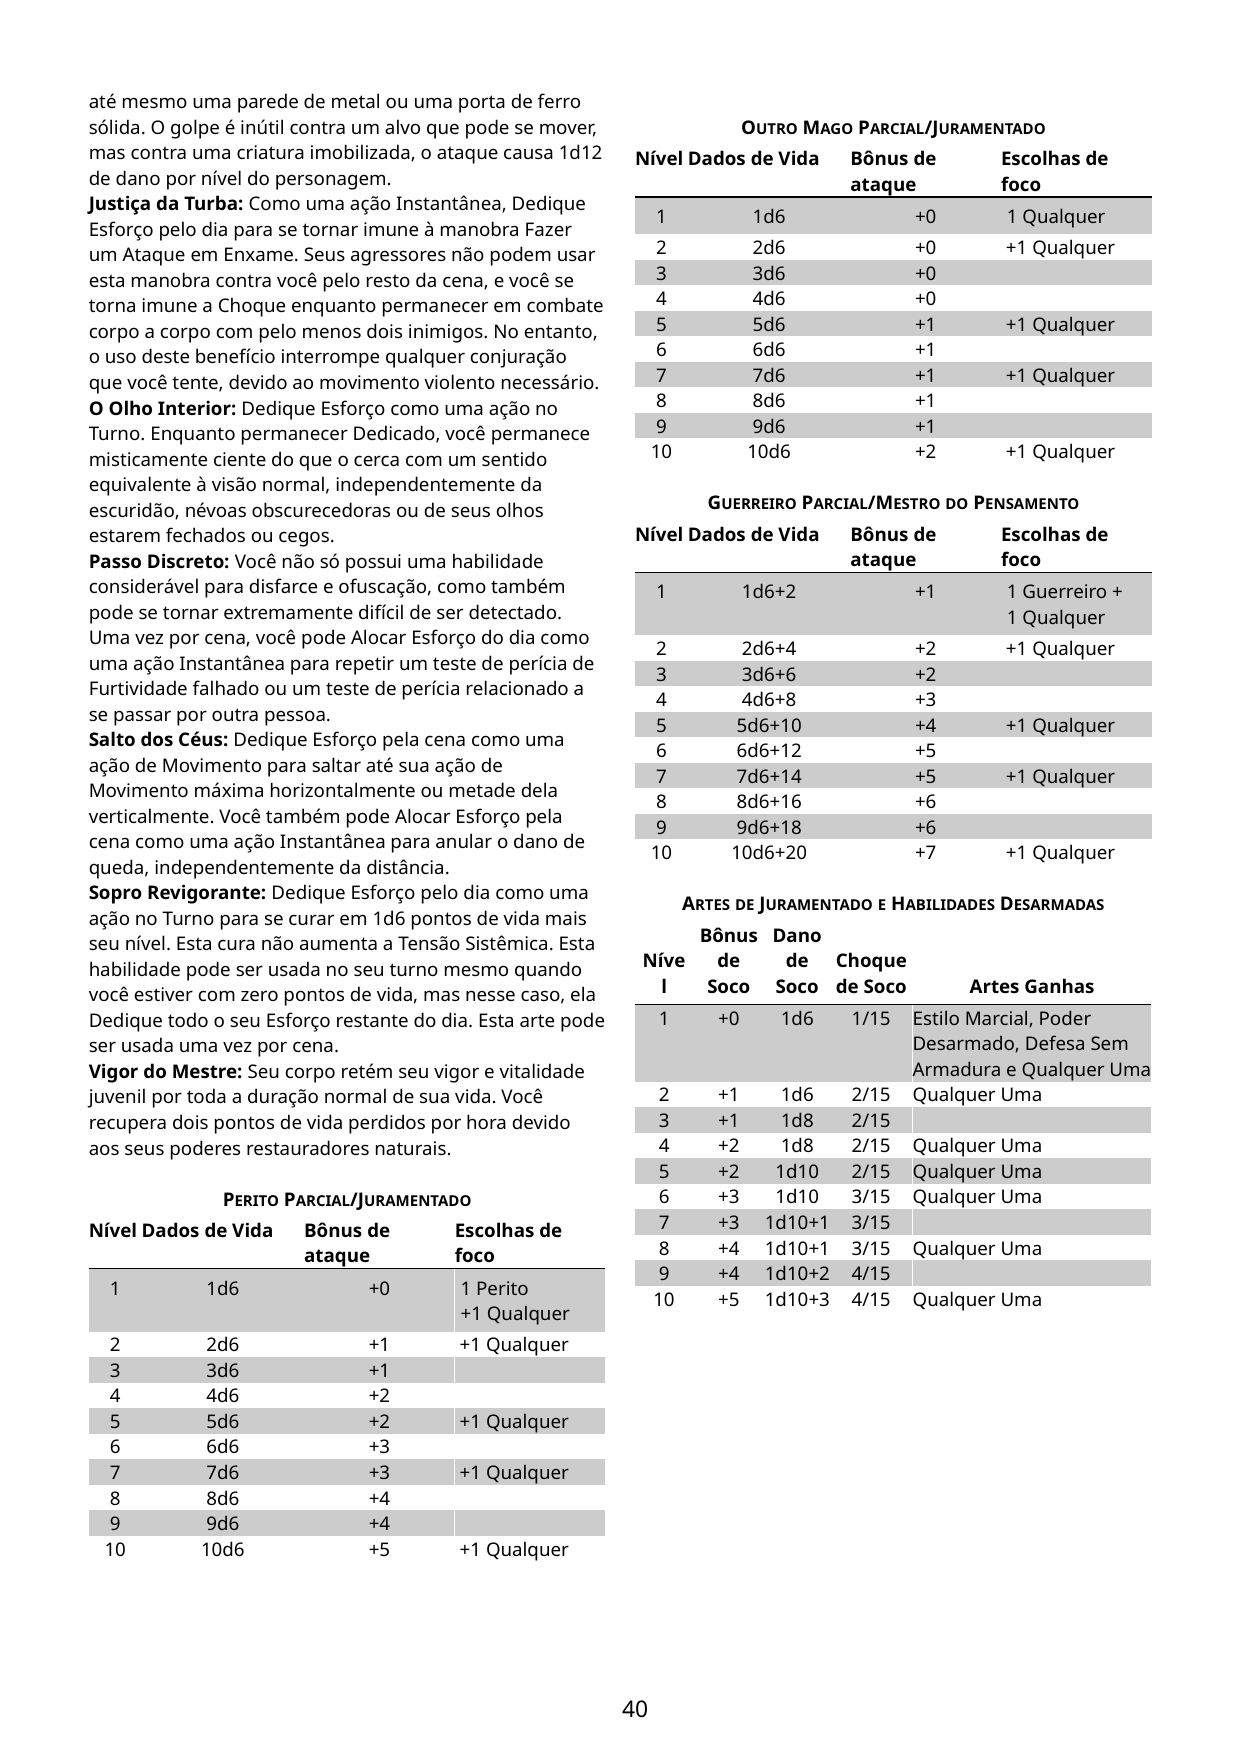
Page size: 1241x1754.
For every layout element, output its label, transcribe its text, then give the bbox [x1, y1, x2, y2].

table_cell 1d10 [764, 1184, 830, 1209]
table_cell 1 [635, 1005, 693, 1082]
table_cell +0 [850, 234, 1001, 260]
table_cell +3 [693, 1184, 764, 1209]
table_cell 9 [635, 413, 688, 438]
table_cell +7 [850, 840, 1001, 865]
table_cell +1 Qualquer [1001, 840, 1152, 865]
table_cell [1001, 661, 1152, 686]
table_cell +5 [850, 763, 1001, 788]
table_cell [455, 1510, 605, 1536]
table_cell Bônus de ataque [304, 1217, 454, 1268]
table_cell Choque de Soco [830, 916, 912, 1004]
table_cell 1d8 [764, 1107, 830, 1133]
table_cell 2/15 [830, 1133, 912, 1158]
table_cell 1d10+1 [764, 1209, 830, 1235]
table_cell +2 [693, 1133, 764, 1158]
table_cell 6d6 [141, 1434, 304, 1459]
table_cell [455, 1485, 605, 1510]
table_cell 2d6 [141, 1332, 304, 1357]
table_cell 8d6 [141, 1485, 304, 1510]
table_cell 8 [89, 1485, 141, 1510]
table_cell Nível [635, 521, 688, 572]
table_header Outro Mago Parcial/Juramentado [635, 114, 1152, 145]
text Salto dos Céus: Dedique Esforço pela cena como uma ação de Movimento para saltar até sua ação de Movimento máxima horizontalmente ou metade dela verticalmente. Você também pode Alocar Esforço pela cena como uma ação Instantânea para anular o dano de queda, independentemente da distância. [88, 727, 605, 880]
text Passo Discreto: Você não só possui uma habilidade considerável para disfarce e ofuscação, como também pode se tornar extremamente difícil de ser detectado. Uma vez por cena, você pode Alocar Esforço do dia como uma ação Instantânea para repetir um teste de perícia de Furtividade falhado ou um teste de perícia relacionado a se passar por outra pessoa. [88, 548, 605, 727]
table_cell 1d10 [764, 1158, 830, 1184]
table_cell 1 [635, 573, 688, 635]
table_cell 8 [635, 388, 688, 413]
table_cell [1001, 789, 1152, 814]
table_cell +4 [693, 1260, 764, 1286]
table_cell 7d6+14 [688, 763, 850, 788]
table_cell +1 Qualquer [455, 1459, 605, 1485]
table_cell +1 Qualquer [1001, 763, 1152, 788]
table_cell 1d6+2 [688, 573, 850, 635]
table_cell Escolhas de foco [1001, 145, 1152, 196]
table_cell +0 [850, 198, 1001, 234]
table_cell Dano de Soco [764, 916, 830, 1004]
table_cell 10 [635, 840, 688, 865]
table_cell [455, 1357, 605, 1383]
table_cell [1001, 285, 1152, 311]
table_cell 1d8 [764, 1133, 830, 1158]
table_cell +5 [693, 1286, 764, 1311]
table_cell 3/15 [830, 1235, 912, 1260]
table_cell 2/15 [830, 1107, 912, 1133]
table_cell 6 [635, 1184, 693, 1209]
table_cell Escolhas de foco [1001, 521, 1152, 572]
table_cell 3 [635, 1107, 693, 1133]
table_cell [1001, 413, 1152, 438]
table_cell +2 [304, 1383, 454, 1408]
table_cell 5d6 [688, 311, 850, 336]
table_cell +1 Qualquer [455, 1332, 605, 1357]
table_cell 3 [635, 661, 688, 686]
table_cell [1001, 388, 1152, 413]
table_cell 4 [89, 1383, 141, 1408]
table_cell 7 [635, 1209, 693, 1235]
table_cell 1 Perito +1 Qualquer [455, 1269, 605, 1332]
table_cell [913, 1209, 1151, 1235]
table_header Perito Parcial/Juramentado [89, 1186, 605, 1217]
table_cell +0 [304, 1269, 454, 1332]
table_cell Bônus de ataque [850, 145, 1001, 196]
table_cell Nível [635, 916, 693, 1004]
table_cell 2d6 [688, 234, 850, 260]
table_header Guerreiro Parcial/Mestro do Pensamento [635, 490, 1152, 521]
table_cell +3 [850, 686, 1001, 712]
table_cell +3 [304, 1434, 454, 1459]
table_cell 10d6+20 [688, 840, 850, 865]
table_cell 10 [635, 1286, 693, 1311]
table_cell +1 Qualquer [1001, 362, 1152, 387]
table_cell +1 Qualquer [1001, 311, 1152, 336]
table_cell +1 Qualquer [455, 1536, 605, 1561]
text O Olho Interior: Dedique Esforço como uma ação no Turno. Enquanto permanecer Dedicado, você permanece misticamente ciente do que o cerca com um sentido equivalente à visão normal, independentemente da escuridão, névoas obscurecedoras ou de seus olhos estarem fechados ou cegos. [88, 395, 605, 548]
table_cell Qualquer Uma [913, 1184, 1151, 1209]
table_cell +1 [850, 388, 1001, 413]
table_cell 1d6 [688, 198, 850, 234]
table_cell +2 [693, 1158, 764, 1184]
table_cell 9 [635, 1260, 693, 1286]
table_cell 1d10+2 [764, 1260, 830, 1286]
table_cell +0 [693, 1005, 764, 1082]
table_cell Bônus de ataque [850, 521, 1001, 572]
table_cell 3 [89, 1357, 141, 1383]
table_cell +1 [304, 1332, 454, 1357]
table_cell Qualquer Uma [913, 1286, 1151, 1311]
table_cell +5 [304, 1536, 454, 1561]
table_cell Qualquer Uma [913, 1158, 1151, 1184]
table_cell Qualquer Uma [913, 1133, 1151, 1158]
table_cell +0 [850, 285, 1001, 311]
table_cell 6d6+12 [688, 738, 850, 763]
table_cell [1001, 814, 1152, 839]
table_cell 2 [635, 234, 688, 260]
table_cell [455, 1434, 605, 1459]
table_cell +1 Qualquer [1001, 439, 1152, 464]
table_cell 2 [635, 1082, 693, 1107]
table_cell 3/15 [830, 1209, 912, 1235]
table_cell 4/15 [830, 1260, 912, 1286]
table_cell 10 [89, 1536, 141, 1561]
table_cell 3/15 [830, 1184, 912, 1209]
table_cell 3 [635, 260, 688, 285]
table_cell +5 [850, 738, 1001, 763]
table_cell +1 Qualquer [1001, 234, 1152, 260]
table_cell +3 [693, 1209, 764, 1235]
table_cell 7d6 [141, 1459, 304, 1485]
text até mesmo uma parede de metal ou uma porta de ferro sólida. O golpe é inútil contra um alvo que pode se mover, mas contra uma criatura imobilizada, o ataque causa 1d12 de dano por nível do personagem. [88, 88, 605, 191]
table_cell +1 [693, 1107, 764, 1133]
table_cell 8 [635, 789, 688, 814]
text Vigor do Mestre: Seu corpo retém seu vigor e vitalidade juvenil por toda a duração normal de sua vida. Você recupera dois pontos de vida perdidos por hora devido aos seus poderes restauradores naturais. [88, 1058, 605, 1160]
table_cell 1/15 [830, 1005, 912, 1082]
table_cell 1 Qualquer [1001, 198, 1152, 234]
table_cell 6 [635, 738, 688, 763]
table_cell 4/15 [830, 1286, 912, 1311]
table_cell 6 [635, 336, 688, 362]
table_cell +0 [850, 260, 1001, 285]
table_cell 10d6 [688, 439, 850, 464]
table_cell 4 [635, 1133, 693, 1158]
table_cell +2 [850, 661, 1001, 686]
table_cell 3d6 [141, 1357, 304, 1383]
table_cell +2 [304, 1408, 454, 1434]
table_cell 1d6 [764, 1005, 830, 1082]
table_cell [1001, 260, 1152, 285]
table_cell 6d6 [688, 336, 850, 362]
table_cell Bônus de Soco [693, 916, 764, 1004]
table_cell +1 [850, 573, 1001, 635]
table_cell +2 [850, 439, 1001, 464]
table_cell Nível [635, 145, 688, 196]
table_cell 2/15 [830, 1082, 912, 1107]
table_cell [1001, 336, 1152, 362]
table_cell 4d6+8 [688, 686, 850, 712]
table_cell +1 Qualquer [1001, 712, 1152, 737]
table_cell 10 [635, 439, 688, 464]
table_cell 3d6 [688, 260, 850, 285]
table_cell 9d6+18 [688, 814, 850, 839]
table_cell +1 [850, 336, 1001, 362]
table_cell 4d6 [141, 1383, 304, 1408]
table_cell Dados de Vida [688, 521, 850, 572]
table_cell +4 [304, 1510, 454, 1536]
table_cell 7 [635, 763, 688, 788]
table_cell +6 [850, 789, 1001, 814]
table_cell [455, 1383, 605, 1408]
table_cell 5d6 [141, 1408, 304, 1434]
table_cell +4 [304, 1485, 454, 1510]
table_cell 5 [635, 311, 688, 336]
table_cell 8 [635, 1235, 693, 1260]
table_cell 1d10+1 [764, 1235, 830, 1260]
table_cell 2d6+4 [688, 635, 850, 661]
table_cell 1 [89, 1269, 141, 1332]
table_cell +1 [850, 362, 1001, 387]
table_cell 8d6+16 [688, 789, 850, 814]
table_header Artes de Juramentado e Habilidades Desarmadas [635, 891, 1151, 916]
table_cell +4 [850, 712, 1001, 737]
table_cell Qualquer Uma [913, 1235, 1151, 1260]
table_cell Nível [89, 1217, 141, 1268]
table_cell 4 [635, 686, 688, 712]
table_cell Estilo Marcial, Poder Desarmado, Defesa Sem Armadura e Qualquer Uma [913, 1005, 1151, 1082]
table_cell 7 [635, 362, 688, 387]
table_cell 5d6+10 [688, 712, 850, 737]
table_cell +1 [693, 1082, 764, 1107]
table_cell +4 [693, 1235, 764, 1260]
table_cell 7 [89, 1459, 141, 1485]
table_cell 2/15 [830, 1158, 912, 1184]
table_cell 9d6 [688, 413, 850, 438]
table_cell 9 [635, 814, 688, 839]
table_cell 1d6 [141, 1269, 304, 1332]
table_cell +1 [850, 311, 1001, 336]
table_cell 9 [89, 1510, 141, 1536]
table_cell +6 [850, 814, 1001, 839]
table_cell 1 Guerreiro + 1 Qualquer [1001, 573, 1152, 635]
table_cell 1d10+3 [764, 1286, 830, 1311]
table_cell 2 [89, 1332, 141, 1357]
table_cell 1d6 [764, 1082, 830, 1107]
table_cell 9d6 [141, 1510, 304, 1536]
table_cell [913, 1107, 1151, 1133]
table_cell 5 [635, 1158, 693, 1184]
table_cell +1 [304, 1357, 454, 1383]
table_cell +2 [850, 635, 1001, 661]
table_cell 1 [635, 198, 688, 234]
table_cell 4d6 [688, 285, 850, 311]
text Sopro Revigorante: Dedique Esforço pelo dia como uma ação no Turno para se curar em 1d6 pontos de vida mais seu nível. Esta cura não aumenta a Tensão Sistêmica. Esta habilidade pode ser usada no seu turno mesmo quando você estiver com zero pontos de vida, mas nesse caso, ela Dedique todo o seu Esforço restante do dia. Esta arte pode ser usada uma vez por cena. [88, 880, 605, 1058]
table_cell [1001, 686, 1152, 712]
table_cell 3d6+6 [688, 661, 850, 686]
table_cell [913, 1260, 1151, 1286]
table_cell Qualquer Uma [913, 1082, 1151, 1107]
table_cell 10d6 [141, 1536, 304, 1561]
table_cell +3 [304, 1459, 454, 1485]
table_cell [1001, 738, 1152, 763]
table_cell 8d6 [688, 388, 850, 413]
table_cell 6 [89, 1434, 141, 1459]
table_cell Artes Ganhas [913, 916, 1151, 1004]
table_cell 5 [635, 712, 688, 737]
table_cell Dados de Vida [688, 145, 850, 196]
table_cell 4 [635, 285, 688, 311]
table_cell Dados de Vida [141, 1217, 304, 1268]
table_cell Escolhas de foco [455, 1217, 605, 1268]
table_cell +1 Qualquer [1001, 635, 1152, 661]
table_cell 5 [89, 1408, 141, 1434]
table_cell 7d6 [688, 362, 850, 387]
table_cell +1 Qualquer [455, 1408, 605, 1434]
text Justiça da Turba: Como uma ação Instantânea, Dedique Esforço pelo dia para se tornar imune à manobra Fazer um Ataque em Enxame. Seus agressores não podem usar esta manobra contra você pelo resto da cena, e você se torna imune a Choque enquanto permanecer em combate corpo a corpo com pelo menos dois inimigos. No entanto, o uso deste benefício interrompe qualquer conjuração que você tente, devido ao movimento violento necessário. [88, 191, 605, 395]
table_cell +1 [850, 413, 1001, 438]
table_cell 2 [635, 635, 688, 661]
